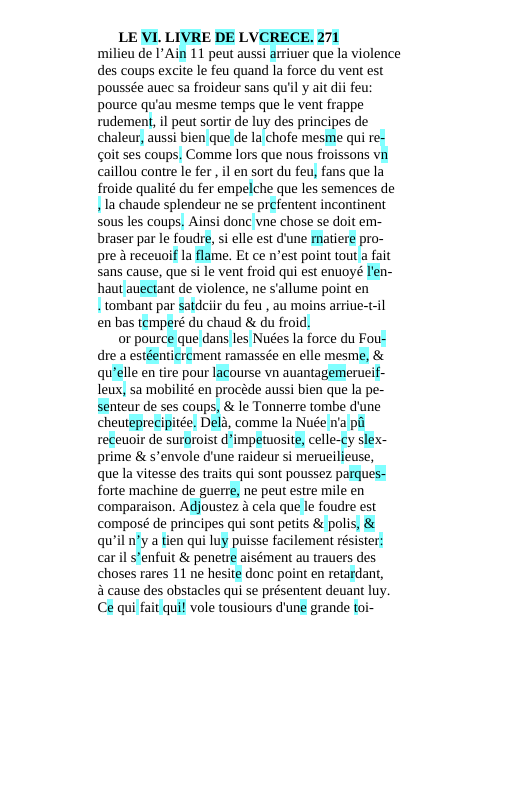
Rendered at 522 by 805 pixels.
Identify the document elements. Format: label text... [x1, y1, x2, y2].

text LE VI. LIVRE DE LVCRECE. 271 milieu de l’Ain 11 peut aussi arriuer que la violence des coups excite le feu quand la force du vent est poussée auec sa froideur sans qu'il y ait dii feu: pource qu'au mesme temps que le vent frappe rudement, il peut sortir de luy des principes de chaleur, aussi bien que de la chofe mesme qui re- çoit ses coups. Comme lors que nous froissons vn caillou contre le fer , il en sort du feu, fans que la froide qualité du fer empelche que les semences de , la chaude splendeur ne se prcfentent incontinent sous les coups. Ainsi donc vne chose se doit em- braser par le foudre, si elle est d'une rnatiere pro- pre à receuoif la flame. Et ce n’est point tout a fait sans cause, que si le vent froid qui est enuoyé l'en- haut auectant de violence, ne s'allume point en . tombant par satdciir du feu , au moins arriue-t-il en bas tcmperé du chaud & du froid. [97, 28, 465, 330]
text or pource que dans les Nuées la force du Fou- dre a estéenticrcment ramassée en elle mesme, & qu’elle en tire pour lacourse vn auantagemerueif- leux, sa mobilité en procède aussi bien que la pe- senteur de ses coups, & le Tonnerre tombe d'une cheuteprecipitée. Delà, comme la Nuée n'a pû receuoir de suroroist d’impetuosite, celle-cy slex- prime & s’envole d'une raideur si merueilieuse, que la vitesse des traits qui sont poussez parques- forte machine de guerre, ne peut estre mile en comparaison. Adjoustez à cela que le foudre est composé de principes qui sont petits & polis, & qu’il n’y a tien qui luy puisse facilement résister: car il s’enfuit & penetre aisément au trauers des choses rares 11 ne hesite donc point en retardant, à cause des obstacles qui se présentent deuant luy. Ce qui fait qui! vole tousiours d'une grande toi- [97, 330, 465, 615]
